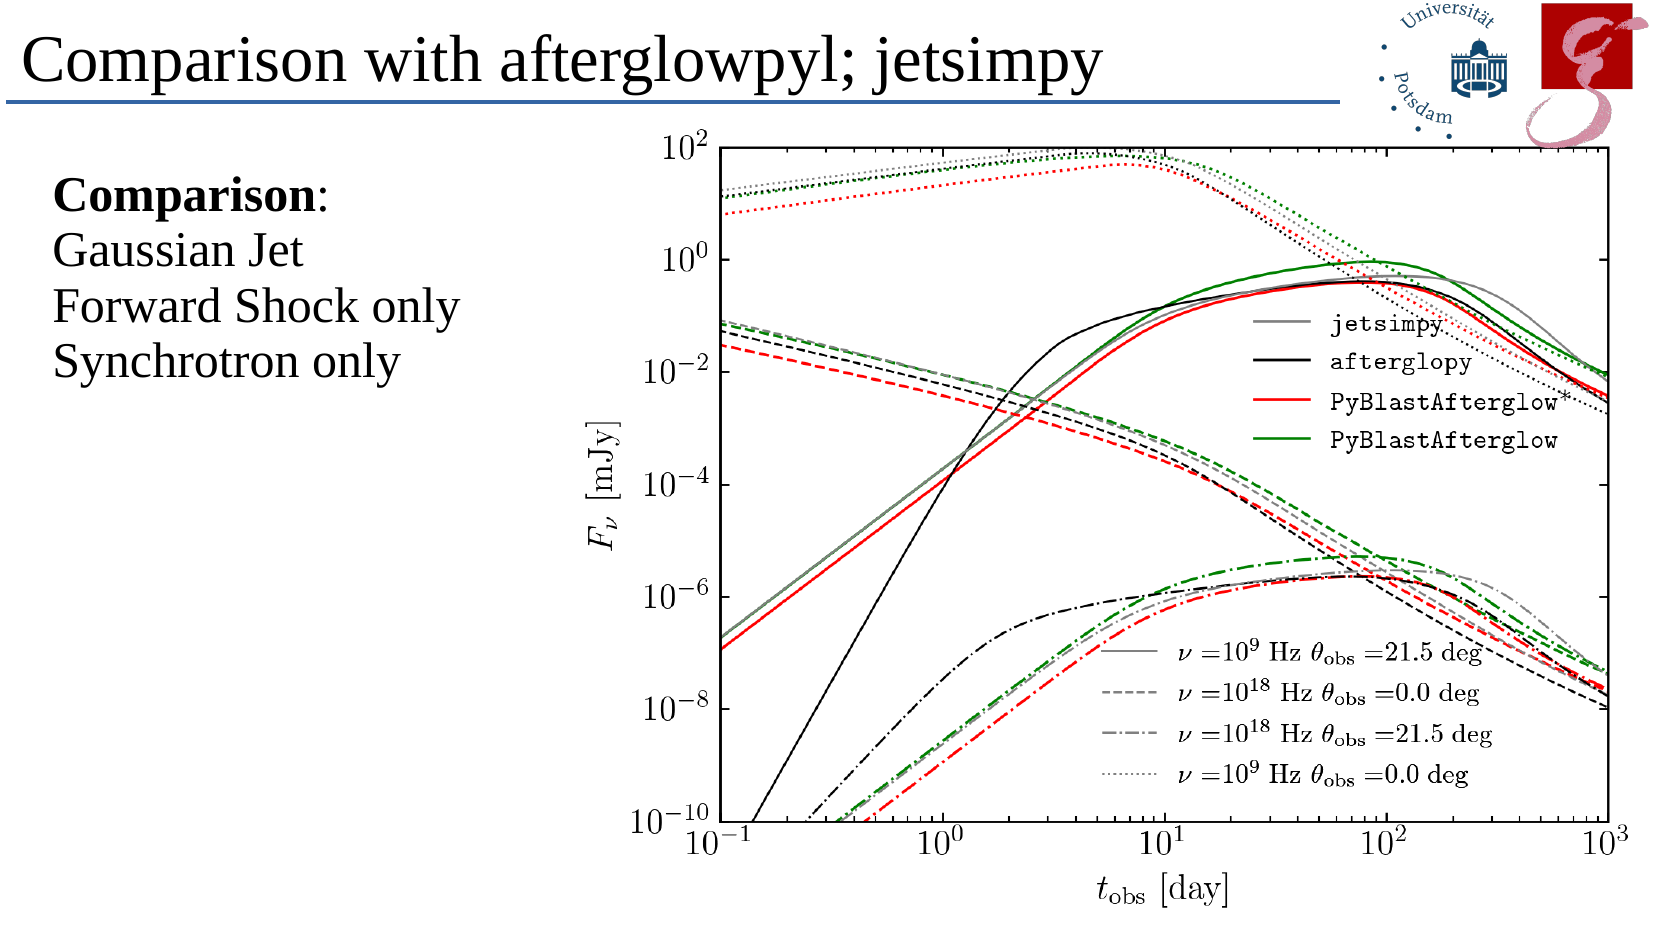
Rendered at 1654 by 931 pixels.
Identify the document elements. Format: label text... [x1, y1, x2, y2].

text_box Comparison: Gaussian Jet Forward Shock only Synchrotron only [37, 159, 470, 376]
title Comparison with afterglowpyl; jetsimpy [20, 0, 1375, 118]
picture [562, 0, 1654, 931]
